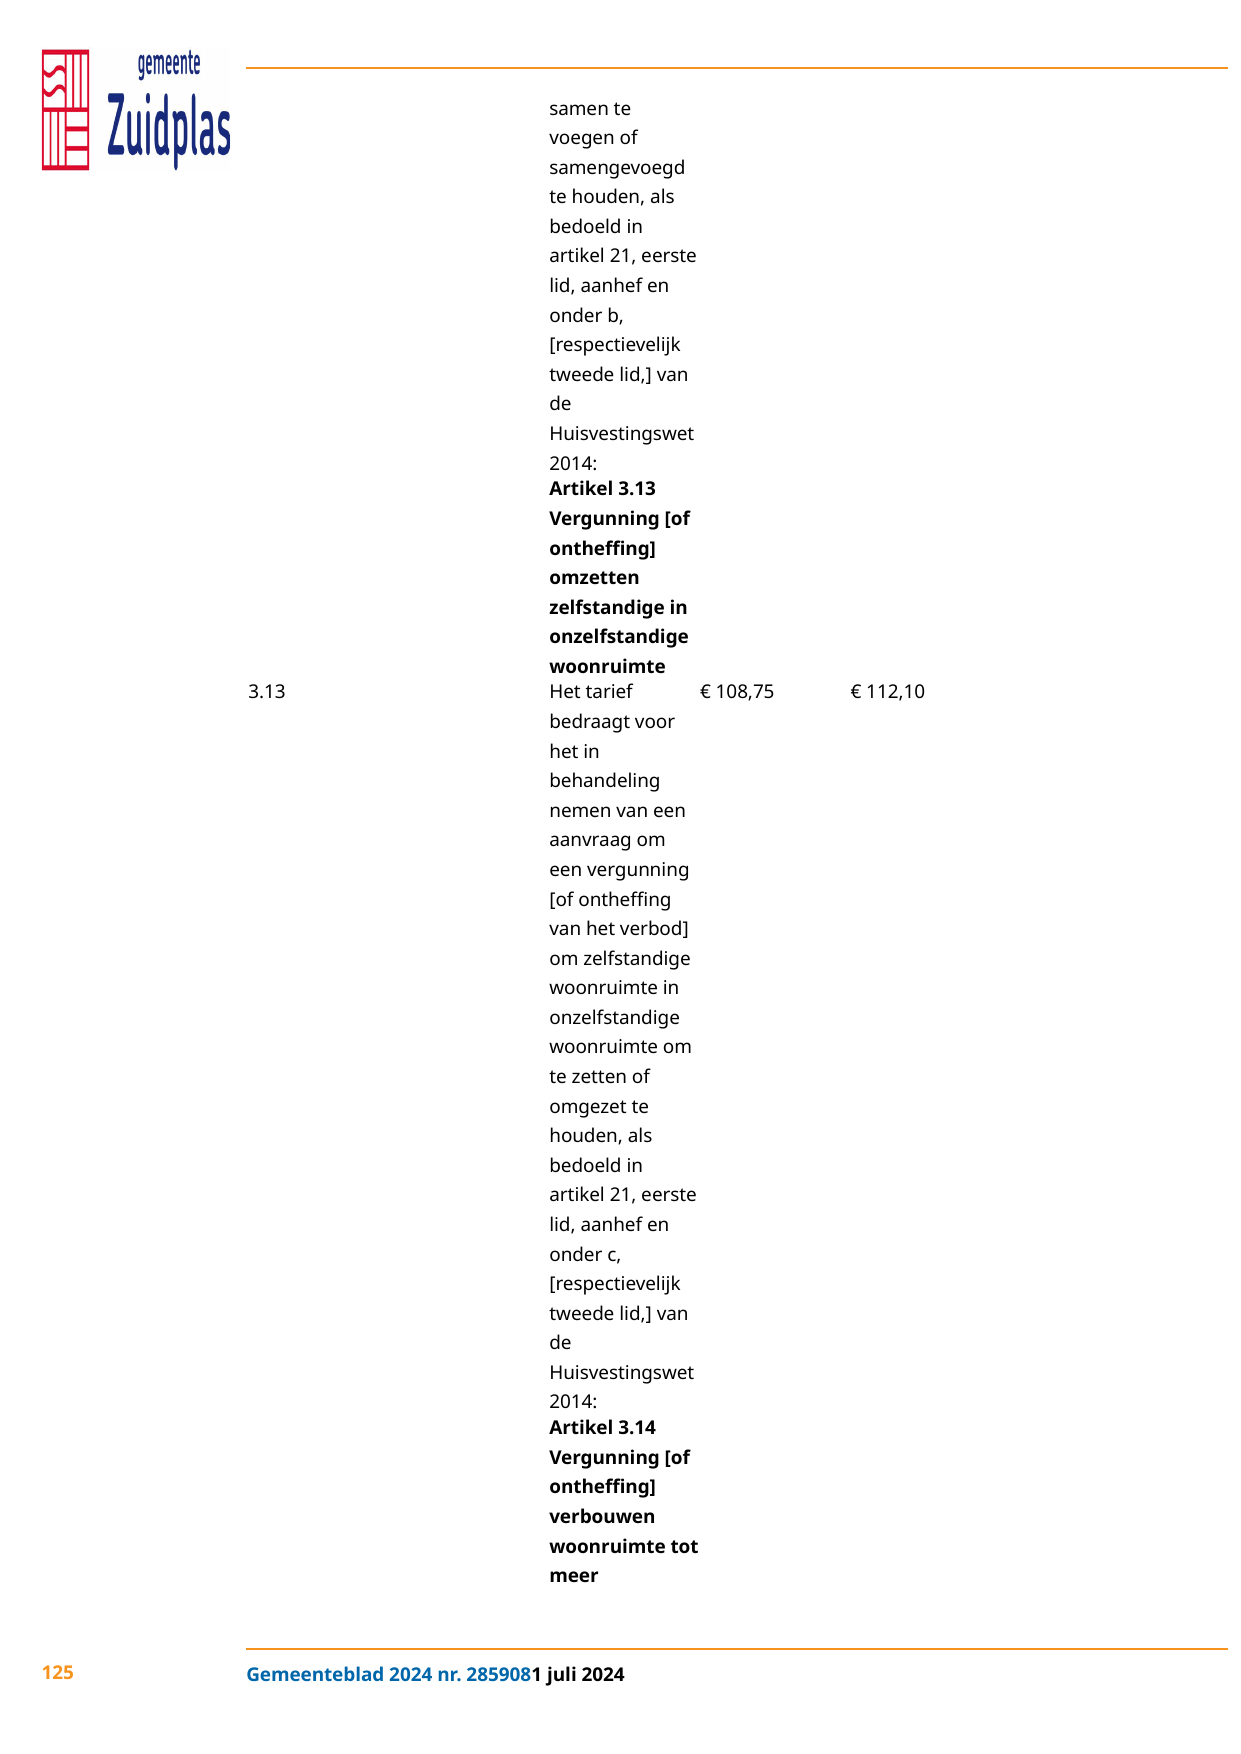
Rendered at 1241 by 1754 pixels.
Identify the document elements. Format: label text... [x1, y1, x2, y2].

table_cell [1001, 476, 1152, 679]
table_cell [700, 95, 850, 476]
table_cell [700, 1415, 850, 1588]
table_cell [1001, 679, 1152, 1414]
table_cell [850, 1415, 1001, 1588]
table_cell [850, 95, 1001, 476]
table_cell [1001, 1415, 1152, 1588]
table_cell € 108,75 [700, 679, 850, 1414]
table_cell Het tarief bedraagt voor het in behandeling nemen van een aanvraag om een vergunning [of ontheffing van het verbod] om zelfstandige woonruimte in onzelfstandige woonruimte om te zetten of omgezet te houden, als bedoeld in artikel 21, eerste lid, aanhef en onder c, [respectievelijk tweede lid,] van de Huisvestingswet 2014: [549, 679, 700, 1414]
table_cell [850, 476, 1001, 679]
table_cell [1001, 95, 1152, 476]
table_cell [399, 95, 549, 476]
table_cell [248, 1415, 398, 1588]
table_cell 3.13 [248, 679, 398, 1414]
table_cell [248, 476, 398, 679]
table_cell [700, 476, 850, 679]
table_cell € 112,10 [850, 679, 1001, 1414]
picture [41, 47, 231, 172]
table_cell [248, 95, 398, 476]
table_cell Artikel 3.13 Vergunning [of ontheffing] omzetten zelfstandige in onzelfstandige woonruimte [549, 476, 700, 679]
table_cell [399, 476, 549, 679]
table_cell samen te voegen of samengevoegd te houden, als bedoeld in artikel 21, eerste lid, aanhef en onder b, [respectievelijk tweede lid,] van de Huisvestingswet 2014: [549, 95, 700, 476]
table_cell Artikel 3.14 Vergunning [of ontheffing] verbouwen woonruimte tot meer [549, 1415, 700, 1588]
table_cell [399, 679, 549, 1414]
table_cell [399, 1415, 549, 1588]
